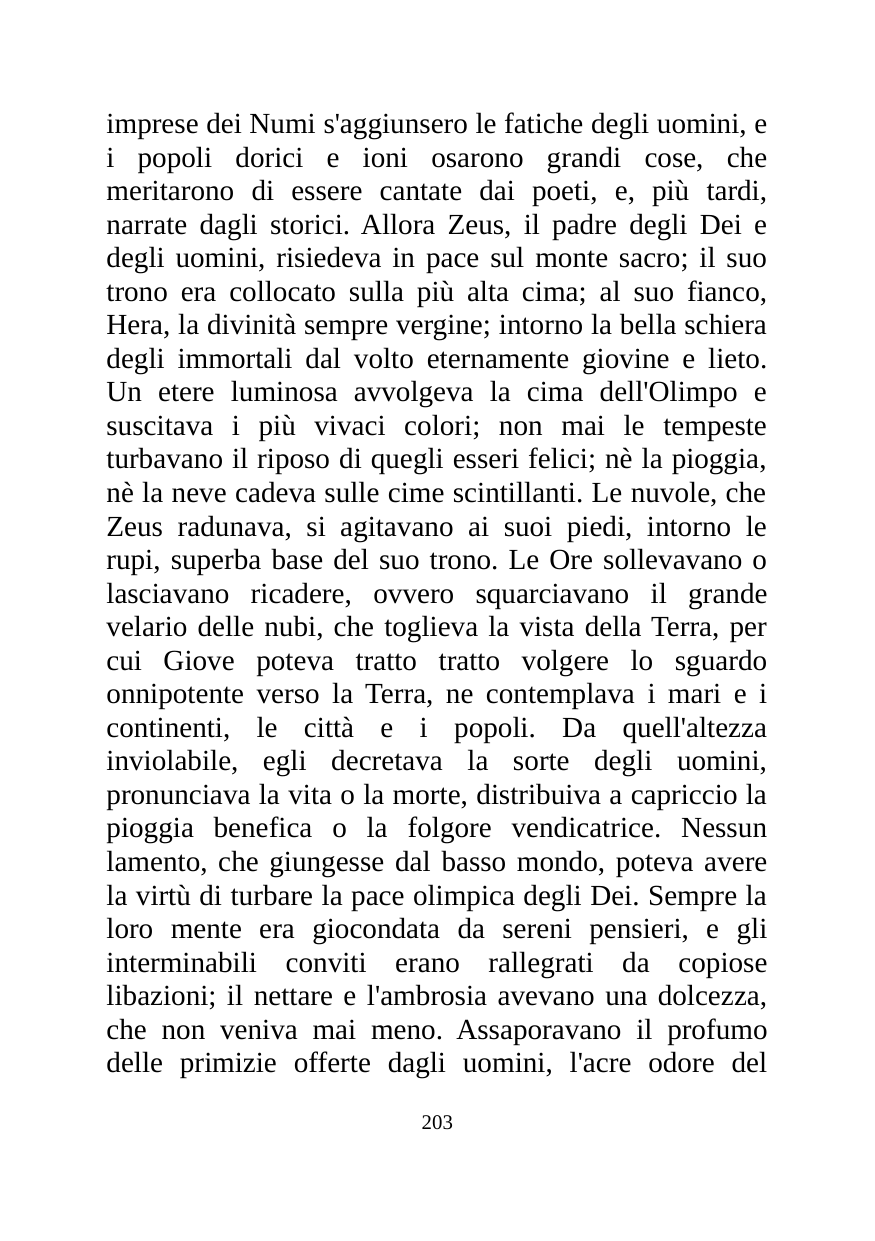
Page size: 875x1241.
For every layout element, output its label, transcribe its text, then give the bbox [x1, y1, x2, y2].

text imprese dei Numi s'aggiunsero le fatiche degli uomini, e i popoli dorici e ioni osarono grandi cose, che meritarono di essere cantate dai poeti, e, più tardi, narrate dagli storici. Allora Zeus, il padre degli Dei e degli uomini, risiedeva in pace sul monte sacro; il suo trono era collocato sulla più alta cima; al suo fianco, Hera, la divinità sempre vergine; intorno la bella schiera degli immortali dal volto eternamente giovine e lieto. Un etere luminosa avvolgeva la cima dell'Olimpo e suscitava i più vivaci colori; non mai le tempeste turbavano il riposo di quegli esseri felici; nè la pioggia, nè la neve cadeva sulle cime scintillanti. Le nuvole, che Zeus radunava, si agitavano ai suoi piedi, intorno le rupi, superba base del suo trono. Le Ore sollevavano o lasciavano ricadere, ovvero squarciavano il grande velario delle nubi, che toglieva la vista della Terra, per cui Giove poteva tratto tratto volgere lo sguardo onnipotente verso la Terra, ne contemplava i mari e i continenti, le città e i popoli. Da quell'altezza inviolabile, egli decretava la sorte degli uomini, pronunciava la vita o la morte, distribuiva a capriccio la pioggia benefica o la folgore vendicatrice. Nessun lamento, che giungesse dal basso mondo, poteva avere la virtù di turbare la pace olimpica degli Dei. Sempre la loro mente era giocondata da sereni pensieri, e gli interminabili conviti erano rallegrati da copiose libazioni; il nettare e l'ambrosia avevano una dolcezza, che non veniva mai meno. Assaporavano il profumo delle primizie offerte dagli uomini, l'acre odore del [106, 106, 768, 1079]
